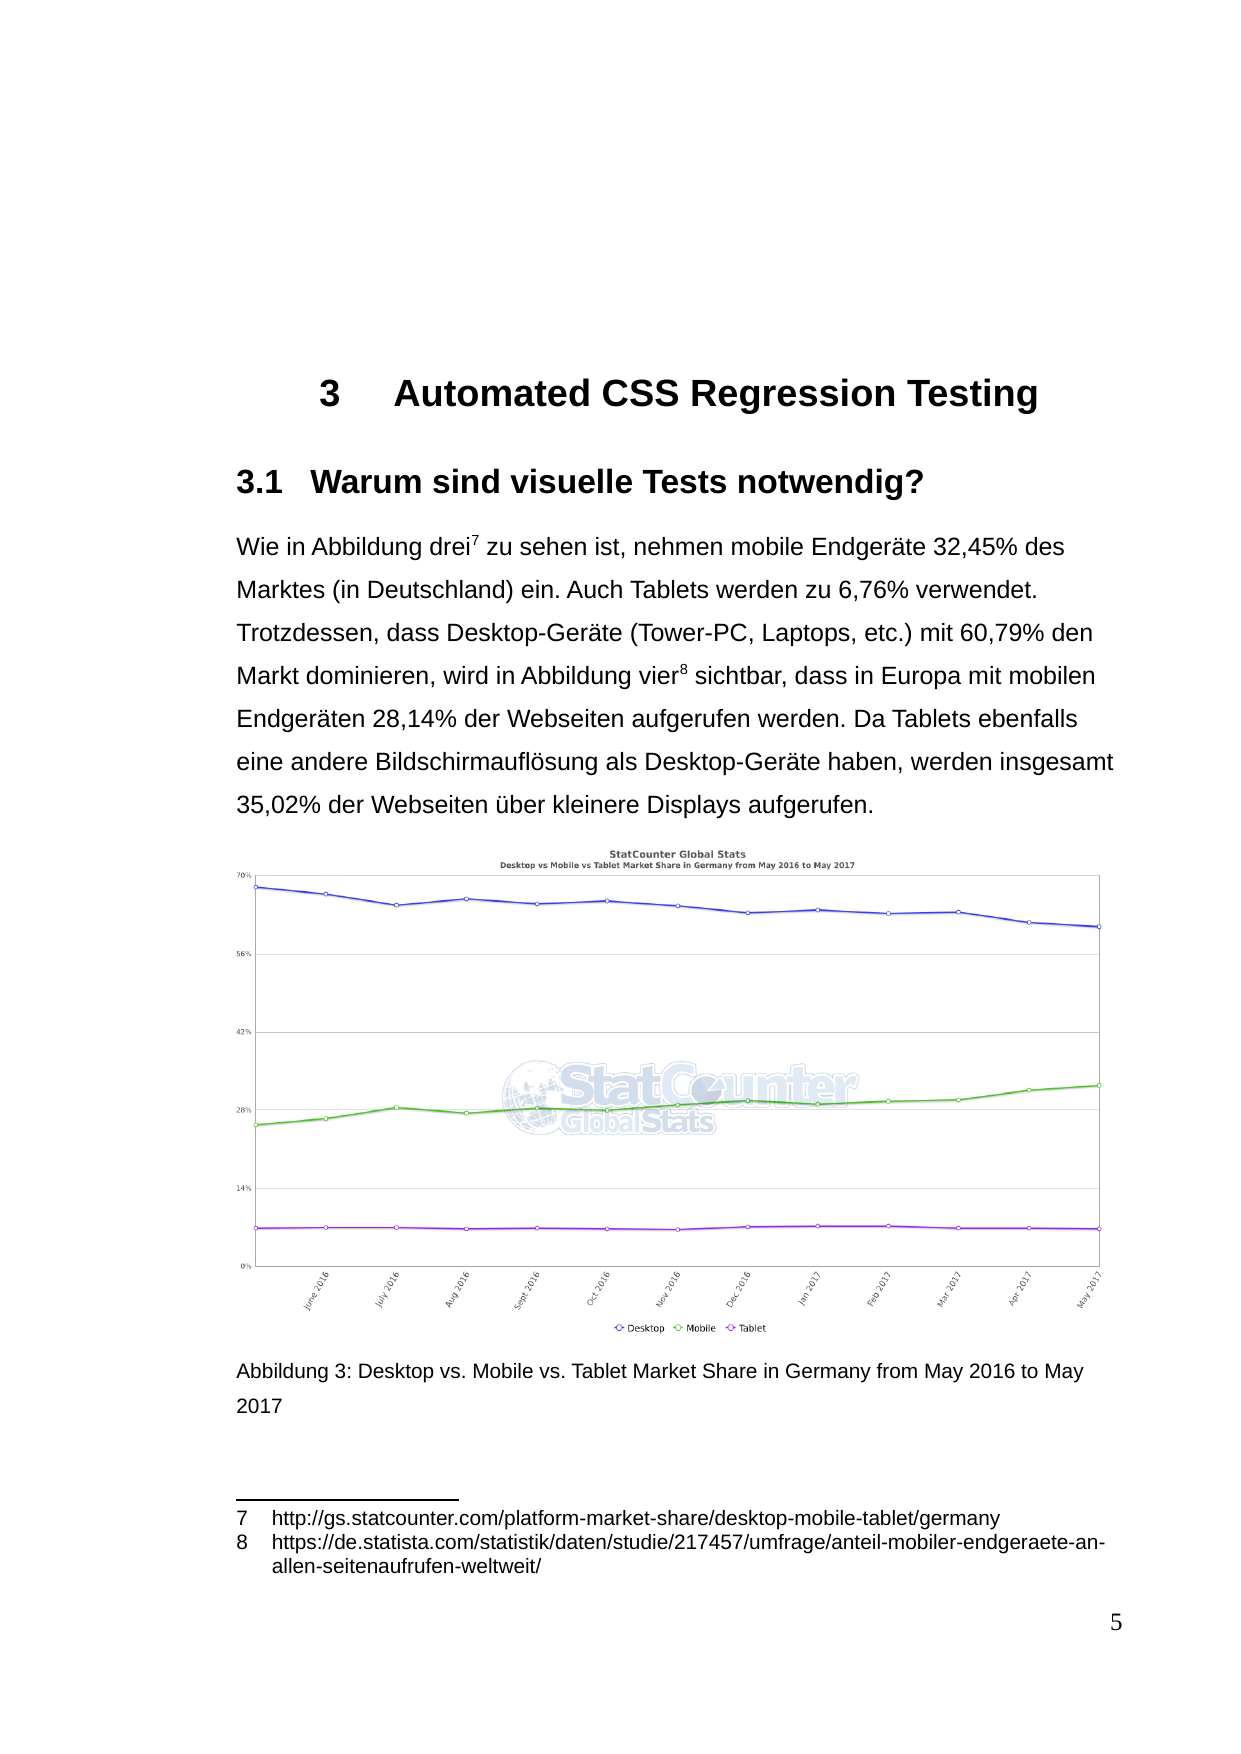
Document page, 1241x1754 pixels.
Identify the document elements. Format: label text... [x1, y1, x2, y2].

subtitle Warum sind visuelle Tests notwendig? [236, 461, 1122, 500]
text https://de.statista.com/statistik/daten/studie/217457/umfrage/anteil-mobiler-endgeraete-an-allen-seitenaufrufen-weltweit/ [236, 1530, 1122, 1578]
subtitle Automated CSS Regression Testing [236, 371, 1122, 415]
picture [236, 848, 1123, 1347]
text http://gs.statcounter.com/platform-market-share/desktop-mobile-tablet/germany [236, 1506, 1122, 1530]
text Wie in Abbildung drei zu sehen ist, nehmen mobile Endgeräte 32,45% des Marktes (in Deutschland) ein. Auch Tablets werden zu 6,76% verwendet. Trotzdessen, dass Desktop-Geräte (Tower-PC, Laptops, etc.) mit 60,79% den Markt dominieren, wird in Abbildung vier sichtbar, dass in Europa mit mobilen Endgeräten 28,14% der Webseiten aufgerufen werden. Da Tablets ebenfalls eine andere Bildschirmauflösung als Desktop-Geräte haben, werden insgesamt 35,02% der Webseiten über kleinere Displays aufgerufen. [236, 532, 1122, 819]
text Abbildung 3: Desktop vs. Mobile vs. Tablet Market Share in Germany from May 2016 to May 2017 [236, 1347, 1122, 1418]
